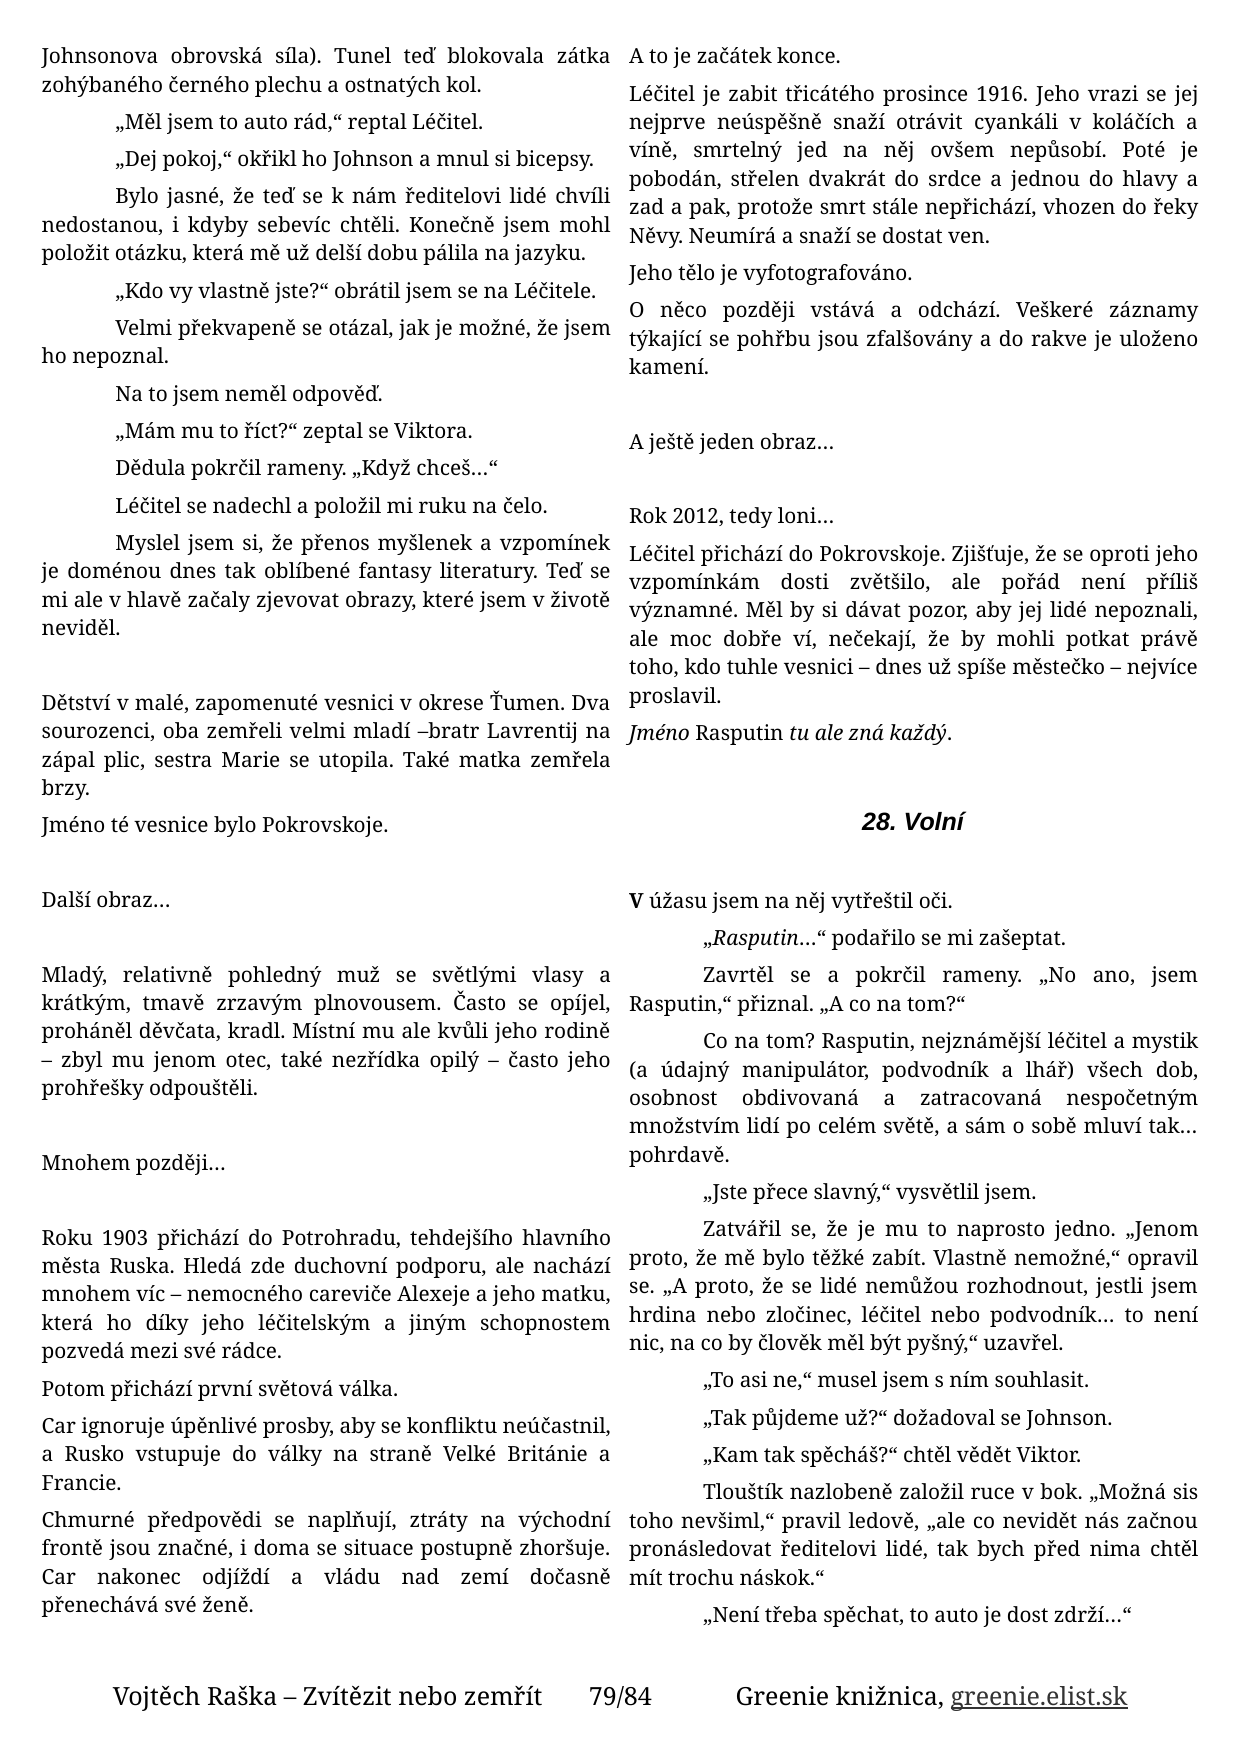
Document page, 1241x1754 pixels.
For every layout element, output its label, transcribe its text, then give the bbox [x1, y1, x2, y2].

text Johnsonova obrovská síla). Tunel teď blokovala zátka zohýbaného černého plechu a ostnatých kol. [41, 41, 611, 98]
text Zavrtěl se a pokrčil rameny. „No ano, jsem Rasputin,“ přiznal. „A co na tom?“ [629, 961, 1199, 1017]
text „Kam tak spěcháš?“ chtěl vědět Viktor. [629, 1440, 1199, 1469]
text Jméno té vesnice bylo Pokrovskoje. [41, 811, 611, 839]
text „To asi ne,“ musel jsem s ním souhlasit. [629, 1366, 1199, 1394]
text Bylo jasné, že teď se k nám ředitelovi lidé chvíli nedostanou, i kdyby sebevíc chtěli. Konečně jsem mohl položit otázku, která mě už delší dobu pálila na jazyku. [41, 182, 611, 267]
text A to je začátek konce. [629, 41, 1199, 70]
text Roku 1903 přichází do Potrohradu, tehdejšího hlavního města Ruska. Hledá zde duchovní podporu, ale nachází mnohem víc – nemocného careviče Alexeje a jeho matku, která ho díky jeho léčitelským a jiným schopnostem pozvedá mezi své rádce. [41, 1223, 611, 1365]
text Rok 2012, tedy loni… [629, 501, 1199, 530]
text Zatvářil se, že je mu to naprosto jedno. „Jenom proto, že mě bylo těžké zabít. Vlastně nemožné,“ opravil se. „A proto, že se lidé nemůžou rozhodnout, jestli jsem hrdina nebo zločinec, léčitel nebo podvodník… to není nic, na co by člověk měl být pyšný,“ uzavřel. [629, 1214, 1199, 1357]
text „Měl jsem to auto rád,“ reptal Léčitel. [41, 107, 611, 136]
text Léčitel přichází do Pokrovskoje. Zjišťuje, že se oproti jeho vzpomínkám dosti zvětšilo, ale pořád není příliš významné. Měl by si dávat pozor, aby jej lidé nepoznali, ale moc dobře ví, nečekají, že by mohli potkat právě toho, kdo tuhle vesnici – dnes už spíše městečko – nejvíce proslavil. [629, 539, 1199, 709]
text „Mám mu to říct?“ zeptal se Viktora. [41, 416, 611, 444]
text Jeho tělo je vyfotografováno. [629, 258, 1199, 287]
text Car ignoruje úpěnlivé prosby, aby se konfliktu neúčastnil, a Rusko vstupuje do války na straně Velké Británie a Francie. [41, 1411, 611, 1496]
text O něco později vstává a odchází. Veškeré záznamy týkající se pohřbu jsou zfalšovány a do rakve je uloženo kamení. [629, 295, 1199, 381]
text Potom přichází první světová válka. [41, 1374, 611, 1402]
text Tlouštík nazlobeně založil ruce v bok. „Možná sis toho nevšiml,“ pravil ledově, „ale co nevidět nás začnou pronásledovat ředitelovi lidé, tak bych před nima chtěl mít trochu náskok.“ [629, 1477, 1199, 1591]
text Myslel jsem si, že přenos myšlenek a vzpomínek je doménou dnes tak oblíbené fantasy literatury. Teď se mi ale v hlavě začaly zjevovat obrazy, které jsem v životě neviděl. [41, 528, 611, 642]
text V úžasu jsem na něj vytřeštil oči. [629, 886, 1199, 914]
text „Rasputin…“ podařilo se mi zašeptat. [629, 923, 1199, 952]
text Mladý, relativně pohledný muž se světlými vlasy a krátkým, tmavě zrzavým plnovousem. Často se opíjel, proháněl děvčata, kradl. Místní mu ale kvůli jeho rodině – zbyl mu jenom otec, také nezřídka opilý – často jeho prohřešky odpouštěli. [41, 960, 611, 1102]
text Dědula pokrčil rameny. „Když chceš…“ [41, 453, 611, 482]
text Mnohem později… [41, 1148, 611, 1176]
text Chmurné předpovědi se naplňují, ztráty na východní frontě jsou značné, i doma se situace postupně zhoršuje. Car nakonec odjíždí a vládu nad zemí dočasně přenechává své ženě. [41, 1505, 611, 1619]
text Další obraz… [41, 885, 611, 913]
text „Jste přece slavný,“ vysvětlil jsem. [629, 1177, 1199, 1206]
text Na to jsem neměl odpověď. [41, 379, 611, 407]
text Léčitel je zabit třicátého prosince 1916. Jeho vrazi se jej nejprve neúspěšně snaží otrávit cyankáli v koláčích a víně, smrtelný jed na něj ovšem nepůsobí. Poté je pobodán, střelen dvakrát do srdce a jednou do hlavy a zad a pak, protože smrt stále nepřichází, vhozen do řeky Něvy. Neumírá a snaží se dostat ven. [629, 79, 1199, 249]
text Dětství v malé, zapomenuté vesnici v okrese Ťumen. Dva sourozenci, oba zemřeli velmi mladí –bratr Lavrentij na zápal plic, sestra Marie se utopila. Také matka zemřela brzy. [41, 688, 611, 802]
subtitle 28. Volní [629, 807, 1199, 836]
text „Tak půjdeme už?“ dožadoval se Johnson. [629, 1403, 1199, 1431]
text A ještě jeden obraz… [629, 427, 1199, 455]
text „Dej pokoj,“ okřikl ho Johnson a mnul si bicepsy. [41, 144, 611, 173]
text Jméno Rasputin tu ale zná každý. [629, 718, 1199, 747]
text Velmi překvapeně se otázal, jak je možné, že jsem ho nepoznal. [41, 313, 611, 370]
text Co na tom? Rasputin, nejznámější léčitel a mystik (a údajný manipulátor, podvodník a lhář) všech dob, osobnost obdivovaná a zatracovaná nespočetným množstvím lidí po celém světě, a sám o sobě mluví tak… pohrdavě. [629, 1026, 1199, 1168]
text Léčitel se nadechl a položil mi ruku na čelo. [41, 491, 611, 519]
text „Kdo vy vlastně jste?“ obrátil jsem se na Léčitele. [41, 276, 611, 304]
text „Není třeba spěchat, to auto je dost zdrží…“ [629, 1600, 1199, 1628]
